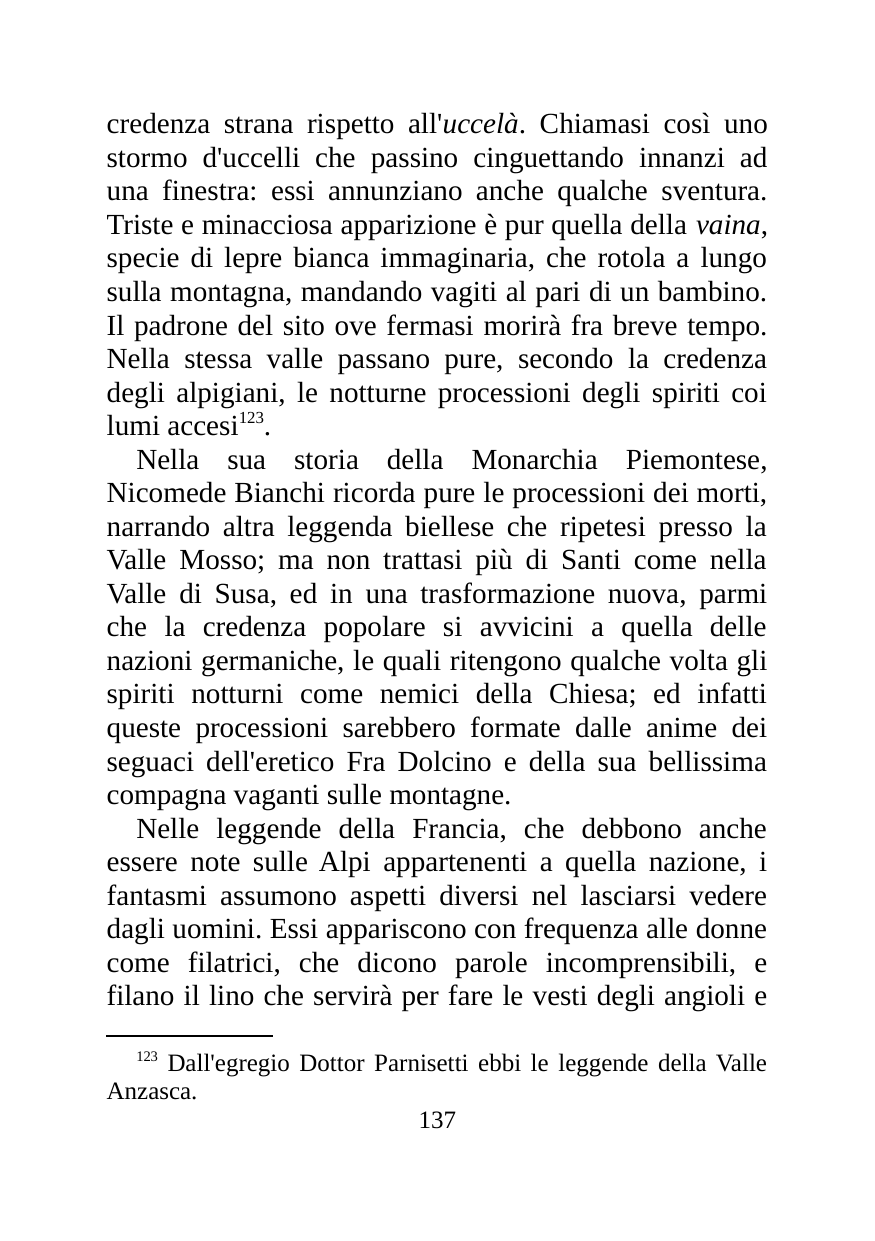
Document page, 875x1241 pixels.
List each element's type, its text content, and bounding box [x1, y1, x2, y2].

text Nella sua storia della Monarchia Piemontese, Nicomede Bianchi ricorda pure le processioni dei morti, narrando altra leggenda biellese che ripetesi presso la Valle Mosso; ma non trattasi più di Santi come nella Valle di Susa, ed in una trasformazione nuova, parmi che la credenza popolare si avvicini a quella delle nazioni germaniche, le quali ritengono qualche volta gli spiriti notturni come nemici della Chiesa; ed infatti queste processioni sarebbero formate dalle anime dei seguaci dell'eretico Fra Dolcino e della sua bellissima compagna vaganti sulle montagne. [106, 442, 768, 811]
text Dall'egregio Dottor Parnisetti ebbi le leggende della Valle Anzasca. [106, 1048, 768, 1105]
text Nelle leggende della Francia, che debbono anche essere note sulle Alpi appartenenti a quella nazione, i fantasmi assumono aspetti diversi nel lasciarsi vedere dagli uomini. Essi appariscono con frequenza alle donne come filatrici, che dicono parole incomprensibili, e filano il lino che servirà per fare le vesti degli angioli e [106, 811, 768, 1012]
text credenza strana rispetto all'uccelà. Chiamasi così uno stormo d'uccelli che passino cinguettando innanzi ad una finestra: essi annunziano anche qualche sventura. Triste e minacciosa apparizione è pur quella della vaina, specie di lepre bianca immaginaria, che rotola a lungo sulla montagna, mandando vagiti al pari di un bambino. Il padrone del sito ove fermasi morirà fra breve tempo. Nella stessa valle passano pure, secondo la credenza degli alpigiani, le notturne processioni degli spiriti coi lumi accesi. [106, 106, 768, 442]
